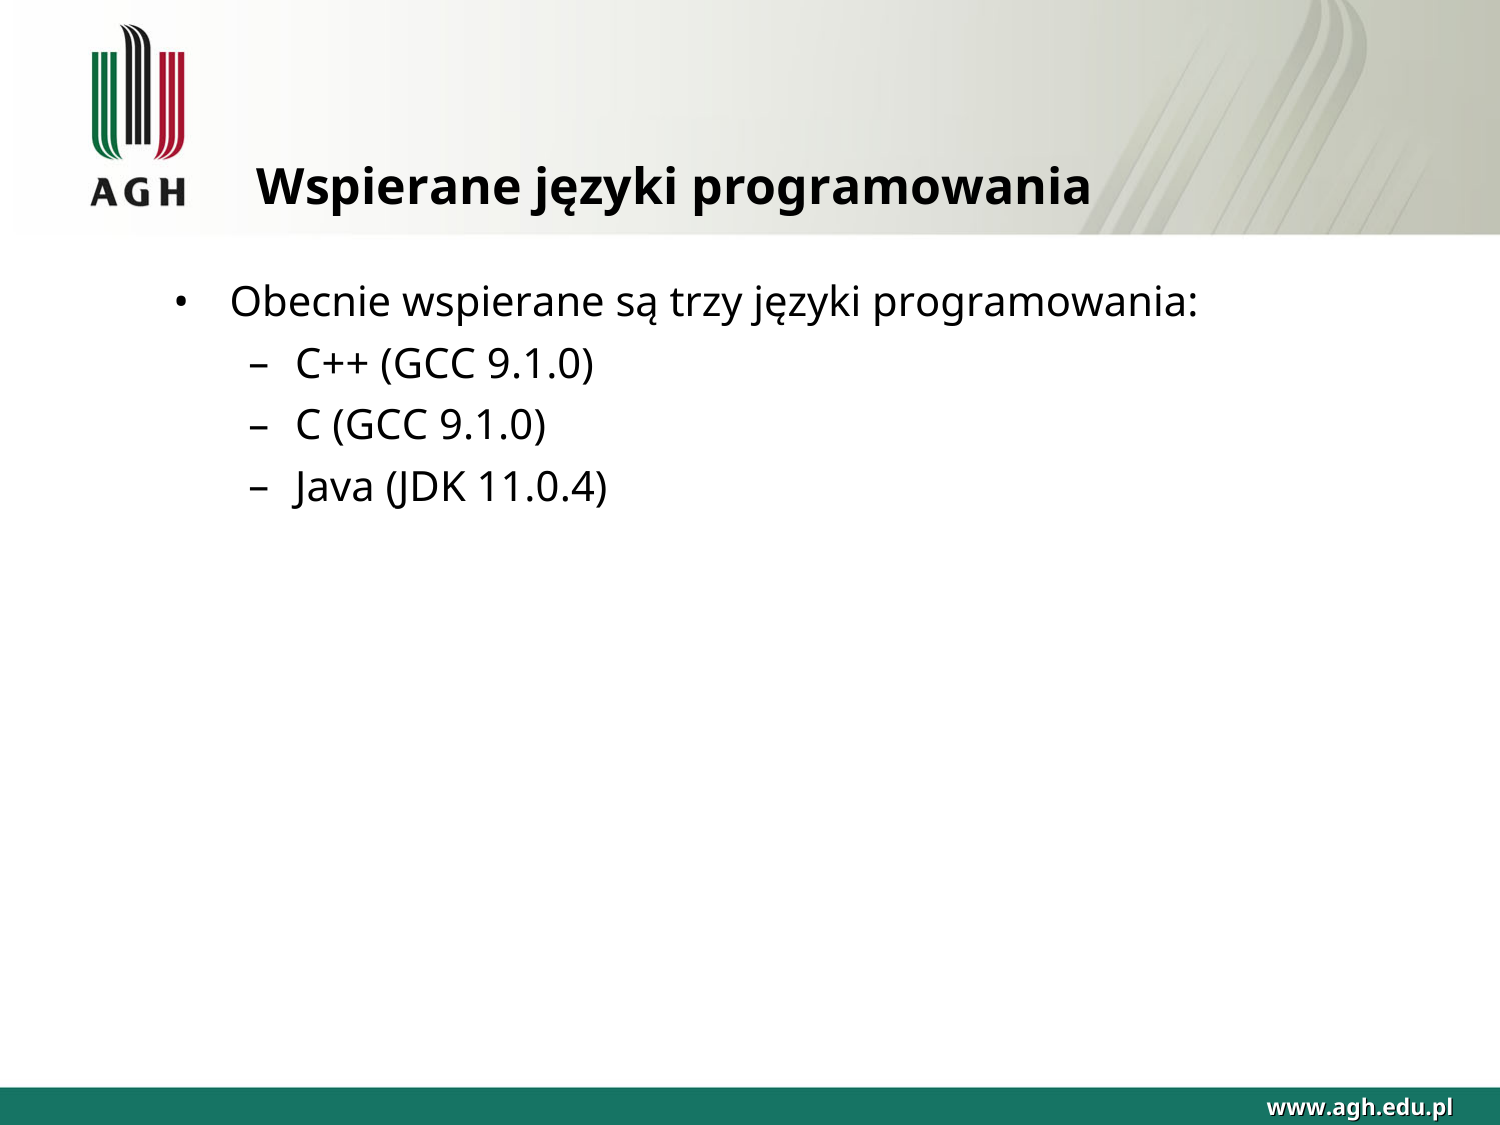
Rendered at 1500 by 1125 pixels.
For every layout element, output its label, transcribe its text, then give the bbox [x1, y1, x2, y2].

picture [0, 0, 1500, 1125]
list Obecnie wspierane są trzy języki programowania: C++ (GCC 9.1.0) C (GCC 9.1.0) Java (JDK 11.0.4) [158, 267, 1342, 1005]
text_box www.agh.edu.pl [1251, 1084, 1500, 1125]
title Wspierane języki programowania [242, 137, 1436, 233]
